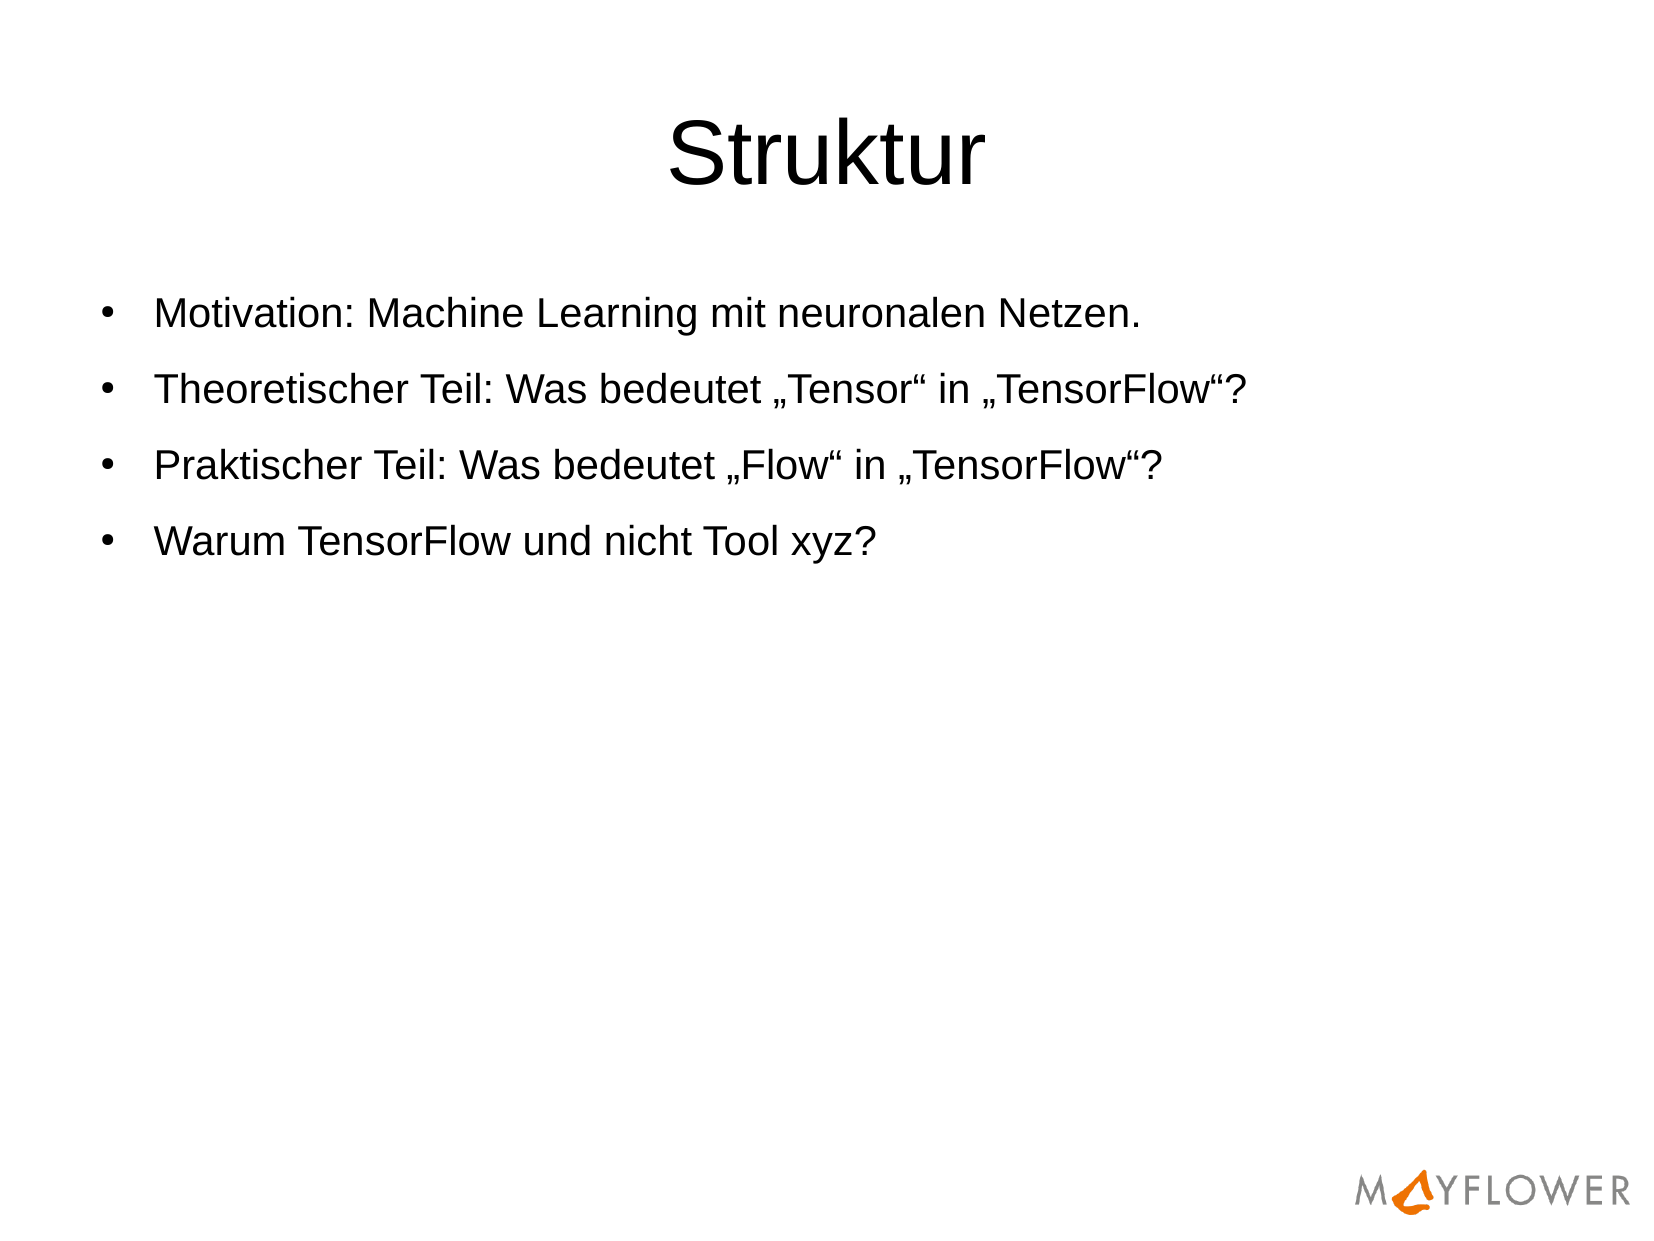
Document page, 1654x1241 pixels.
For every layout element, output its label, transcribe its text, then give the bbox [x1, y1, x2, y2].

title Struktur [82, 49, 1571, 257]
list Motivation: Machine Learning mit neuronalen Netzen. Theoretischer Teil: Was bedeutet „Tensor“ in „TensorFlow“? Praktischer Teil: Was bedeutet „Flow“ in „TensorFlow“? Warum TensorFlow und nicht Tool xyz? [82, 290, 1571, 1010]
picture [1355, 1169, 1630, 1215]
